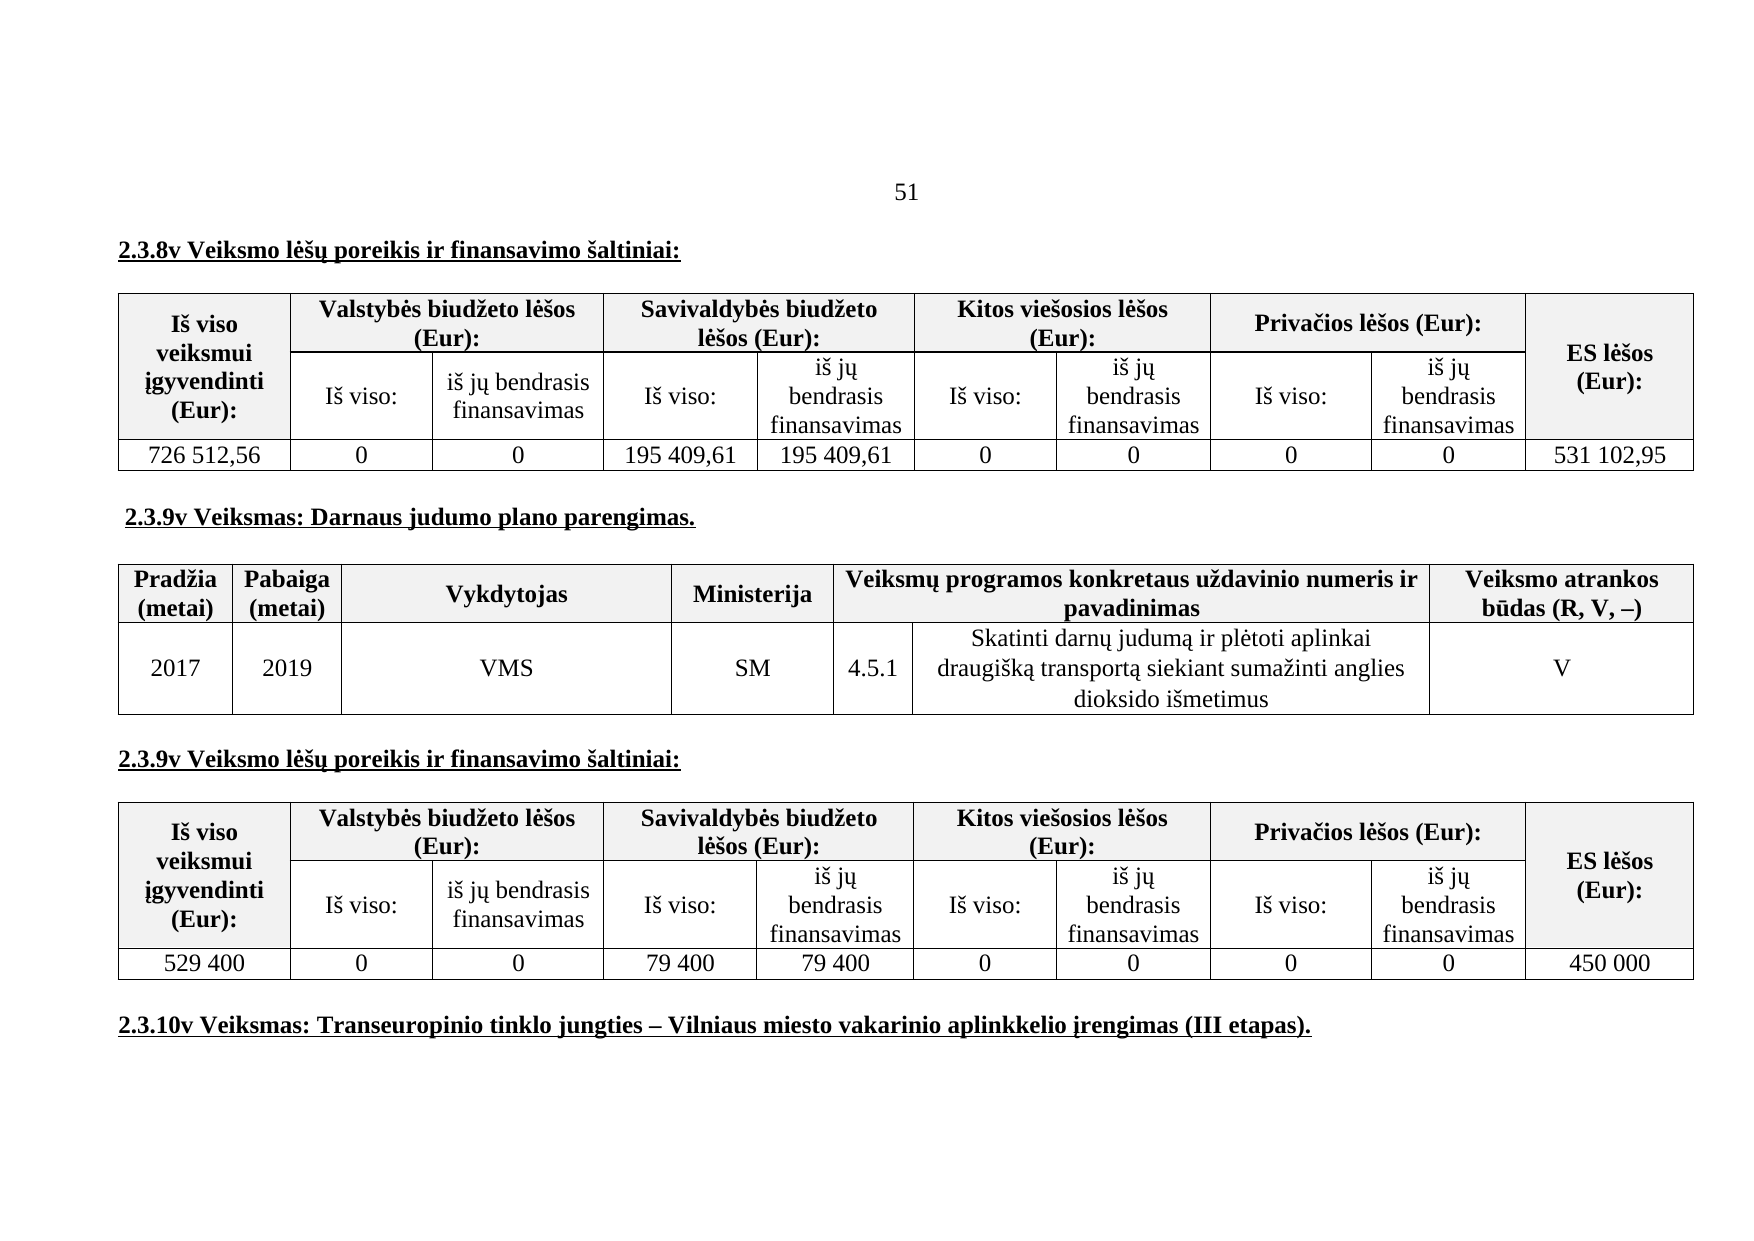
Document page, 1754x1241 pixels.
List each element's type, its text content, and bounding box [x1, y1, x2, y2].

table_cell VMS [342, 623, 671, 714]
table_cell 0 [915, 440, 1056, 470]
table_cell iš jų bendrasis finansavimas [1372, 353, 1525, 439]
table_cell iš jų bendrasis finansavimas [758, 353, 914, 439]
table_cell Iš viso: [1211, 353, 1371, 439]
table_header Veiksmo atrankos būdas (R, V, –) [1430, 565, 1693, 622]
table_cell Iš viso: [1211, 861, 1371, 947]
table_cell Iš viso: [604, 861, 756, 947]
table_cell 195 409,61 [604, 440, 757, 470]
table_cell 0 [1211, 949, 1371, 979]
table_cell iš jų bendrasis finansavimas [433, 353, 603, 439]
text 2.3.9v Veiksmo lėšų poreikis ir finansavimo šaltiniai: [118, 744, 1695, 773]
text 2.3.8v Veiksmo lėšų poreikis ir finansavimo šaltiniai: [118, 235, 1695, 264]
table_cell 0 [291, 440, 432, 470]
table_cell 0 [291, 949, 432, 979]
table_cell 2019 [233, 623, 341, 714]
table_cell iš jų bendrasis finansavimas [1372, 861, 1525, 947]
table_cell 529 400 [119, 949, 290, 979]
table_header Iš viso veiksmui įgyvendinti (Eur): [119, 803, 290, 947]
table_cell iš jų bendrasis finansavimas [1057, 861, 1210, 947]
table_cell 79 400 [757, 949, 913, 979]
table_header Valstybės biudžeto lėšos (Eur): [291, 294, 603, 351]
table_cell SM [672, 623, 833, 714]
table_cell 0 [1057, 440, 1210, 470]
table_cell 4.5.1 [834, 623, 912, 714]
text 2.3.9v Veiksmas: Darnaus judumo plano parengimas. [118, 502, 1695, 531]
table_cell V [1430, 623, 1693, 714]
table_cell 2017 [119, 623, 232, 714]
table_cell 0 [1057, 949, 1210, 979]
table_cell iš jų bendrasis finansavimas [433, 861, 603, 947]
table_header Kitos viešosios lėšos (Eur): [915, 294, 1210, 351]
text 2.3.10v Veiksmas: Transeuropinio tinklo jungties – Vilniaus miesto vakarinio aplinkkelio įrengimas (III etapas). [118, 1011, 1695, 1039]
table_cell 0 [1372, 440, 1525, 470]
table_header Pabaiga (metai) [233, 565, 341, 622]
table_cell 0 [1372, 949, 1525, 979]
table_cell 0 [914, 949, 1056, 979]
table_header Ministerija [672, 565, 833, 622]
table_header ES lėšos (Eur): [1526, 803, 1693, 947]
table_cell 0 [433, 440, 603, 470]
table_header Iš viso veiksmui įgyvendinti (Eur): [119, 294, 290, 439]
table_header Vykdytojas [342, 565, 671, 622]
table_header Valstybės biudžeto lėšos (Eur): [291, 803, 603, 860]
table_cell Iš viso: [604, 353, 757, 439]
table_header ES lėšos (Eur): [1526, 294, 1693, 439]
table_cell 79 400 [604, 949, 756, 979]
table_cell 726 512,56 [119, 440, 290, 470]
table_header Privačios lėšos (Eur): [1211, 294, 1525, 351]
table_cell 195 409,61 [758, 440, 914, 470]
table_header Privačios lėšos (Eur): [1211, 803, 1525, 860]
table_header Pradžia (metai) [119, 565, 232, 622]
table_cell Iš viso: [291, 861, 432, 947]
table_cell 0 [1211, 440, 1371, 470]
table_header Savivaldybės biudžeto lėšos (Eur): [604, 294, 914, 351]
table_cell 531 102,95 [1526, 440, 1693, 470]
table_cell Iš viso: [915, 353, 1056, 439]
table_header Kitos viešosios lėšos (Eur): [914, 803, 1210, 860]
table_cell 0 [433, 949, 603, 979]
table_cell Iš viso: [291, 353, 432, 439]
table_header Savivaldybės biudžeto lėšos (Eur): [604, 803, 913, 860]
table_cell Skatinti darnų judumą ir plėtoti aplinkai draugišką transportą siekiant sumažinti anglies dioksido išmetimus [913, 623, 1429, 714]
table_header Veiksmų programos konkretaus uždavinio numeris ir pavadinimas [834, 565, 1429, 622]
table_cell iš jų bendrasis finansavimas [1057, 353, 1210, 439]
table_cell Iš viso: [914, 861, 1056, 947]
table_cell iš jų bendrasis finansavimas [757, 861, 913, 947]
table_cell 450 000 [1526, 949, 1693, 979]
